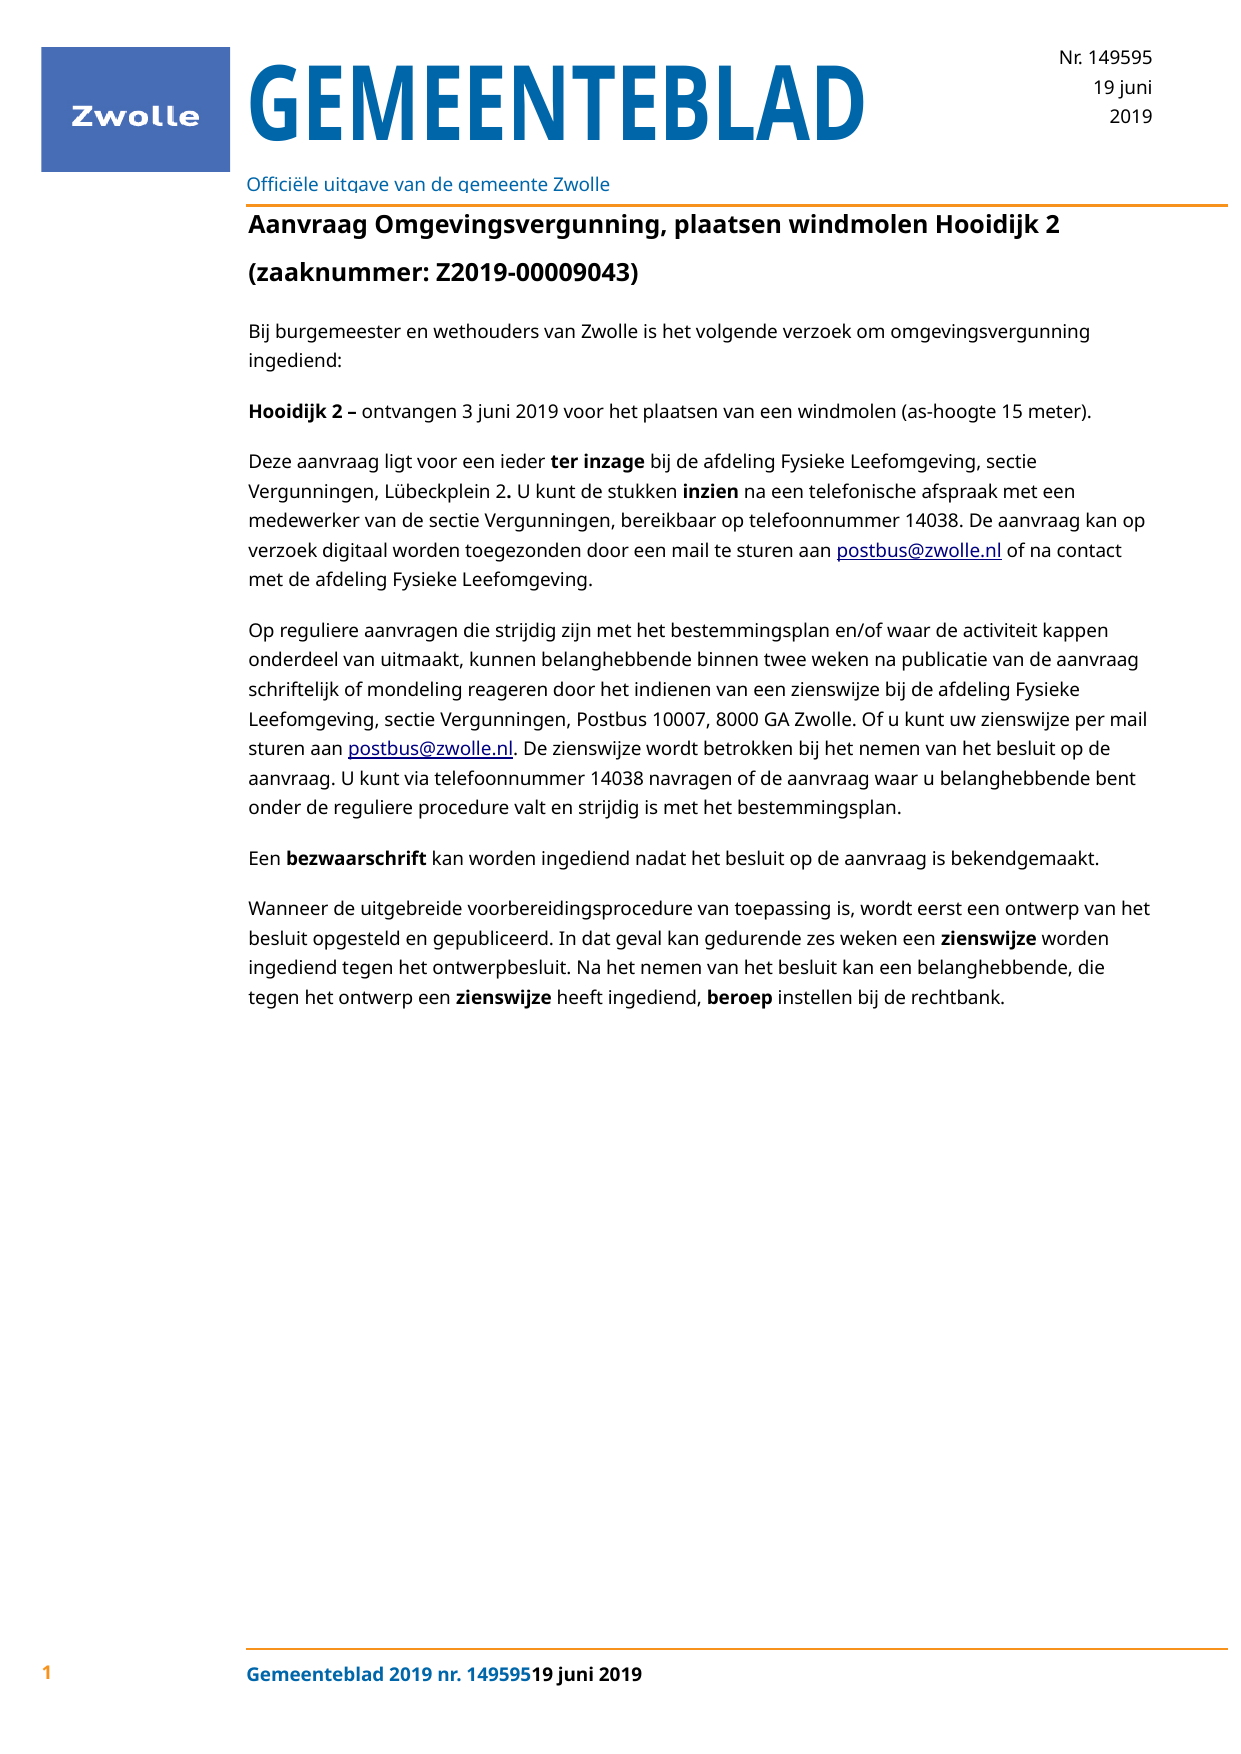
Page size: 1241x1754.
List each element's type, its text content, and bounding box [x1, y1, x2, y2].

text Aanvraag Omgevingsvergunning, plaatsen windmolen Hooidijk 2 (zaaknummer: Z2019-00009043) [248, 207, 1152, 288]
text Deze aanvraag ligt voor een ieder ter inzage bij de afdeling Fysieke Leefomgeving, sectie Vergunningen, Lübeckplein 2. U kunt de stukken inzien na een telefonische afspraak met een medewerker van de sectie Vergunningen, bereikbaar op telefoonnummer 14038. De aanvraag kan op verzoek digitaal worden toegezonden door een mail te sturen aan postbus@zwolle.nl of na contact met de afdeling Fysieke Leefomgeving. [248, 448, 1152, 592]
text Hooidijk 2 – ontvangen 3 juni 2019 voor het plaatsen van een windmolen (as-hoogte 15 meter). [248, 398, 1152, 424]
picture [41, 47, 231, 172]
text Op reguliere aanvragen die strijdig zijn met het bestemmingsplan en/of waar de activiteit kappen onderdeel van uitmaakt, kunnen belanghebbende binnen twee weken na publicatie van de aanvraag schriftelijk of mondeling reageren door het indienen van een zienswijze bij de afdeling Fysieke Leefomgeving, sectie Vergunningen, Postbus 10007, 8000 GA Zwolle. Of u kunt uw zienswijze per mail sturen aan postbus@zwolle.nl. De zienswijze wordt betrokken bij het nemen van het besluit op de aanvraag. U kunt via telefoonnummer 14038 navragen of de aanvraag waar u belanghebbende bent onder de reguliere procedure valt en strijdig is met het bestemmingsplan. [248, 617, 1152, 820]
text Bij burgemeester en wethouders van Zwolle is het volgende verzoek om omgevingsvergunning ingediend: [248, 318, 1152, 373]
text Een bezwaarschrift kan worden ingediend nadat het besluit op de aanvraag is bekendgemaakt. [248, 845, 1152, 871]
text Wanneer de uitgebreide voorbereidingsprocedure van toepassing is, wordt eerst een ontwerp van het besluit opgesteld en gepubliceerd. In dat geval kan gedurende zes weken een zienswijze worden ingediend tegen het ontwerpbesluit. Na het nemen van het besluit kan een belanghebbende, die tegen het ontwerp een zienswijze heeft ingediend, beroep instellen bij de rechtbank. [248, 895, 1152, 1010]
